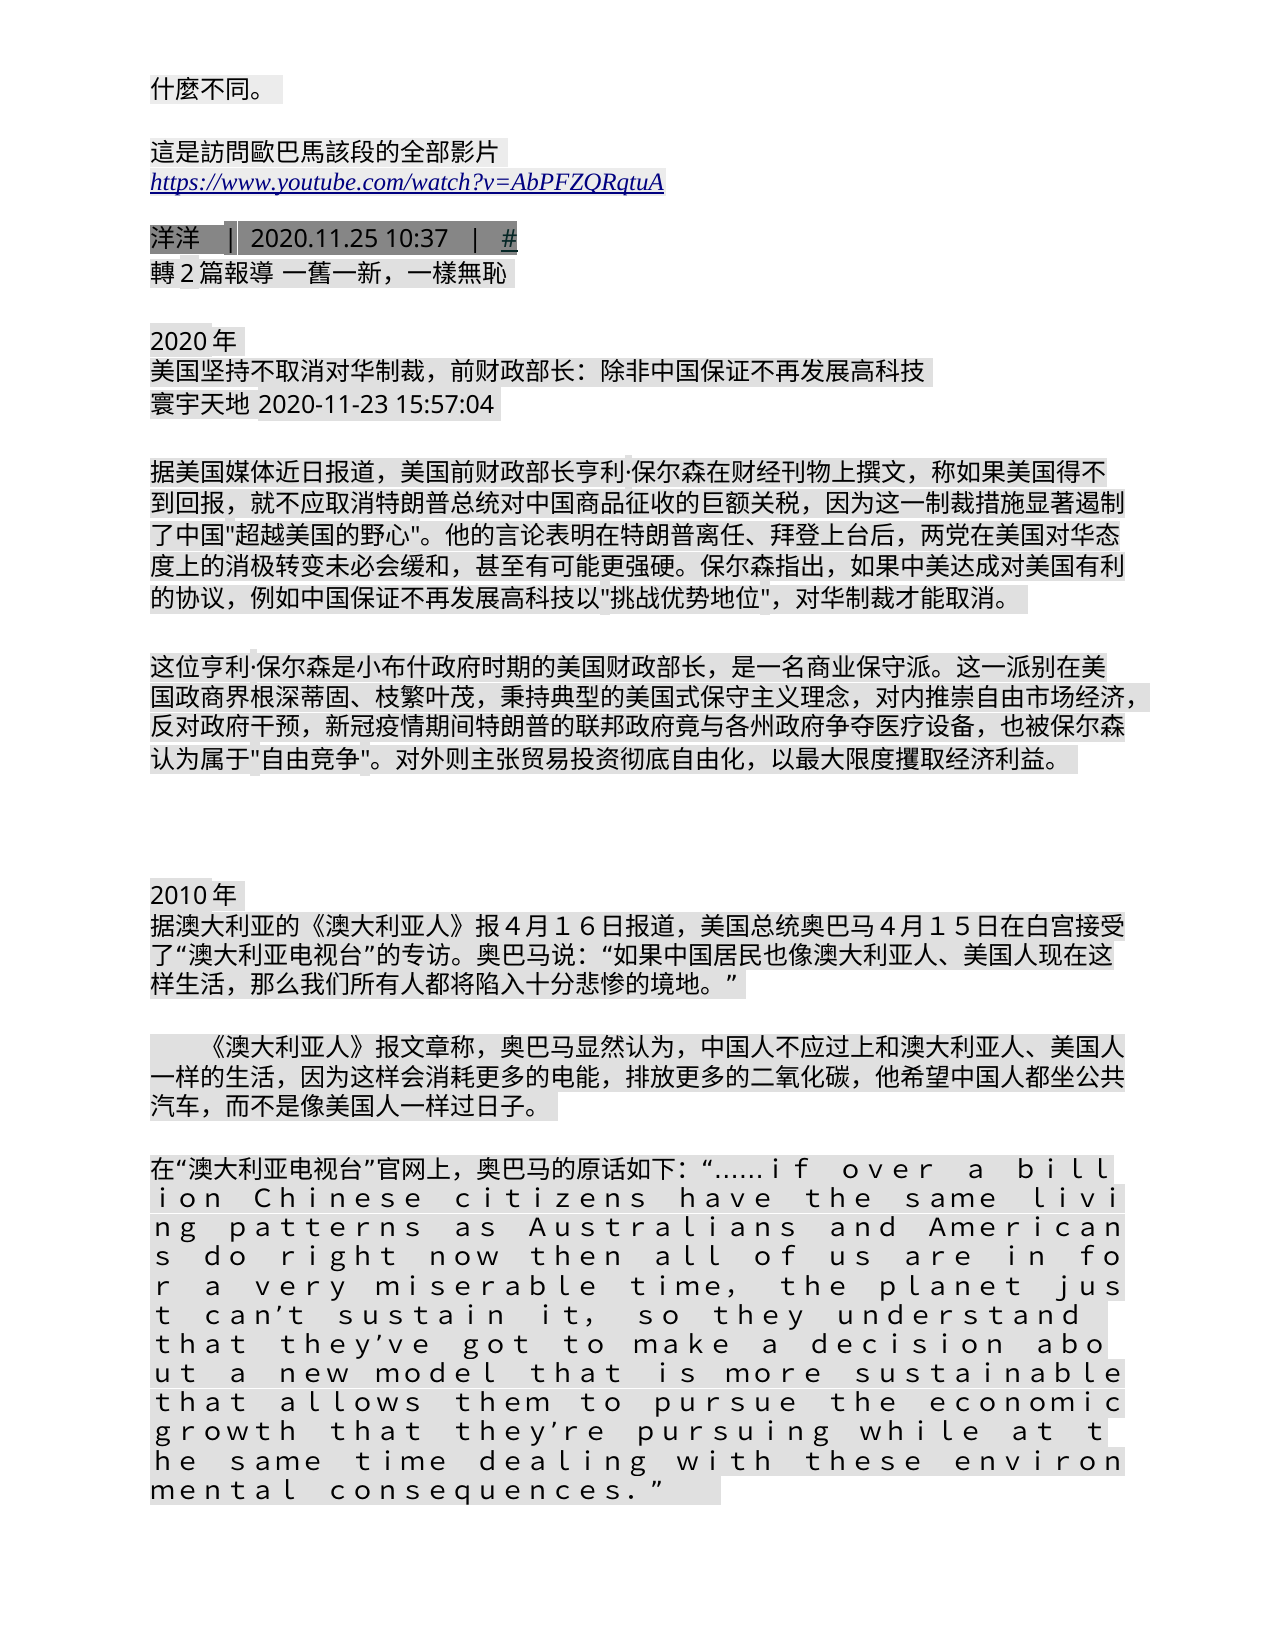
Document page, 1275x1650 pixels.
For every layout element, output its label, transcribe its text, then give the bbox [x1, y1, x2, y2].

text 轉2篇報導 一舊一新，一樣無恥 2020年 美国坚持不取消对华制裁，前财政部长：除非中国保证不再发展高科技 寰宇天地 2020-11-23 15:57:04 据美国媒体近日报道，美国前财政部长亨利·保尔森在财经刊物上撰文，称如果美国得不到回报，就不应取消特朗普总统对中国商品征收的巨额关税，因为这一制裁措施显著遏制了中国"超越美国的野心"。他的言论表明在特朗普离任、拜登上台后，两党在美国对华态度上的消极转变未必会缓和，甚至有可能更强硬。保尔森指出，如果中美达成对美国有利的协议，例如中国保证不再发展高科技以"挑战优势地位"，对华制裁才能取消。 这位亨利·保尔森是小布什政府时期的美国财政部长，是一名商业保守派。这一派别在美国政商界根深蒂固、枝繁叶茂，秉持典型的美国式保守主义理念，对内推崇自由市场经济，反对政府干预，新冠疫情期间特朗普的联邦政府竟与各州政府争夺医疗设备，也被保尔森认为属于"自由竞争"。对外则主张贸易投资彻底自由化，以最大限度攫取经济利益。 2010年 据澳大利亚的《澳大利亚人》报４月１６日报道，美国总统奥巴马４月１５日在白宫接受了“澳大利亚电视台”的专访。奥巴马说：“如果中国居民也像澳大利亚人、美国人现在这样生活，那么我们所有人都将陷入十分悲惨的境地。” 《澳大利亚人》报文章称，奥巴马显然认为，中国人不应过上和澳大利亚人、美国人一样的生活，因为这样会消耗更多的电能，排放更多的二氧化碳，他希望中国人都坐公共汽车，而不是像美国人一样过日子。 在“澳大利亚电视台”官网上，奥巴马的原话如下：“……ｉｆ ｏｖｅｒ ａ ｂｉｌｌｉｏｎ Ｃｈｉｎｅｓｅ ｃｉｔｉｚｅｎｓ ｈａｖｅ ｔｈｅ ｓａｍｅ ｌｉｖｉｎｇ ｐａｔｔｅｒｎｓ ａｓ Ａｕｓｔｒａｌｉａｎｓ ａｎｄ Ａｍｅｒｉｃａｎｓ ｄｏ ｒｉｇｈｔ ｎｏｗ ｔｈｅｎ ａｌｌ ｏｆ ｕｓ ａｒｅ ｉｎ ｆｏｒ ａ ｖｅｒｙ ｍｉｓｅｒａｂｌｅ ｔｉｍｅ， ｔｈｅ ｐｌａｎｅｔ ｊｕｓｔ ｃａｎ’ｔ ｓｕｓｔａｉｎ ｉｔ， ｓｏ ｔｈｅｙ ｕｎｄｅｒｓｔａｎｄ ｔｈａｔ ｔｈｅｙ’ｖｅ ｇｏｔ ｔｏ ｍａｋｅ ａ ｄｅｃｉｓｉｏｎ ａｂｏｕｔ ａ ｎｅｗ ｍｏｄｅｌ ｔｈａｔ ｉｓ ｍｏｒｅ ｓｕｓｔａｉｎａｂｌｅ ｔｈａｔ ａｌｌｏｗｓ ｔｈｅｍ ｔｏ ｐｕｒｓｕｅ ｔｈｅ ｅｃｏｎｏｍｉｃ ｇｒｏｗｔｈ ｔｈａｔ ｔｈｅｙ’ｒｅ ｐｕｒｓｕｉｎｇ ｗｈｉｌｅ ａｔ ｔｈｅ ｓａｍｅ ｔｉｍｅ ｄｅａｌｉｎｇ ｗｉｔｈ ｔｈｅｓｅ ｅｎｖｉｒｏｎｍｅｎｔａｌ ｃｏｎｓｅｑｕｅｎｃｅｓ．” [150, 255, 1125, 1539]
text 洋洋 | 2020.11.25 10:37 | # [150, 221, 1125, 255]
text 什麼不同。 這是訪問歐巴馬該段的全部影片 https://www.youtube.com/watch?v=AbPFZQRqtuA [150, 75, 1125, 196]
